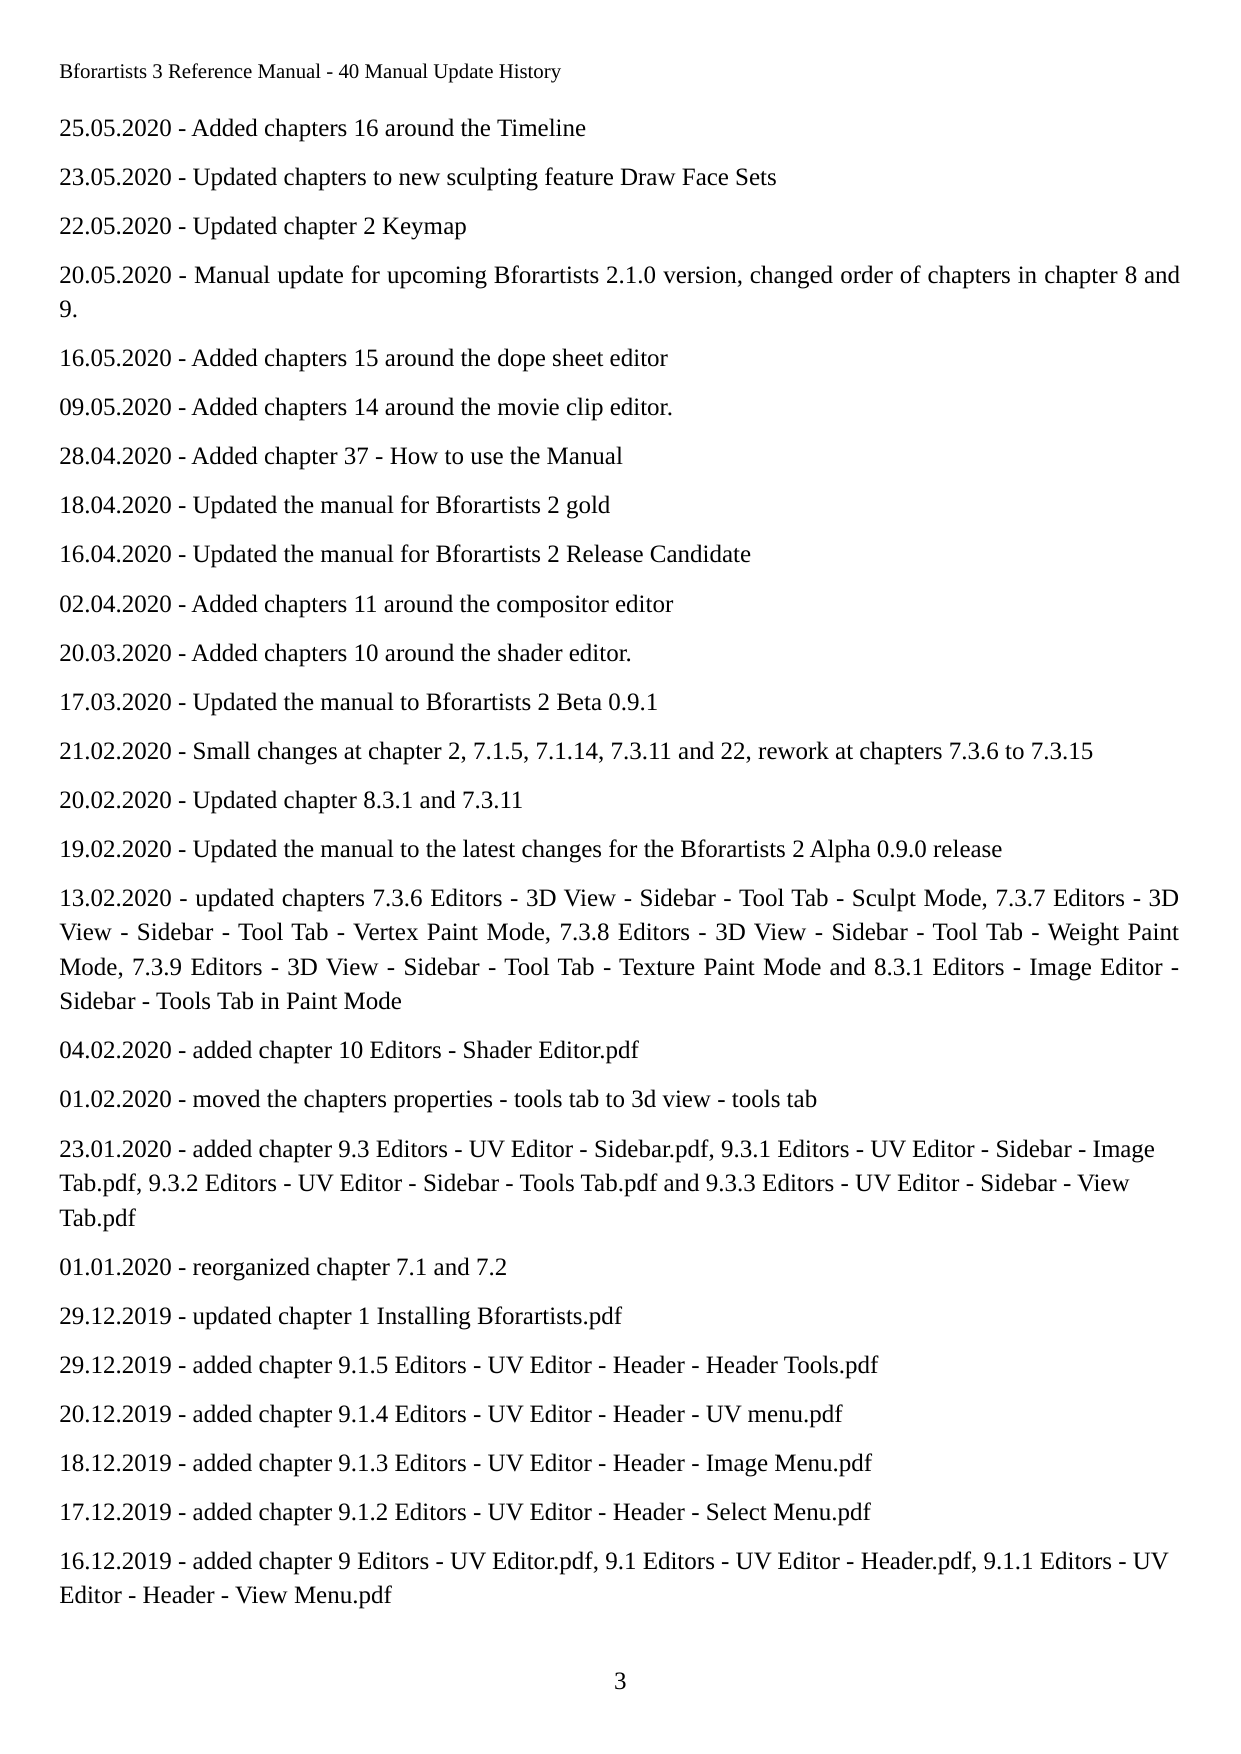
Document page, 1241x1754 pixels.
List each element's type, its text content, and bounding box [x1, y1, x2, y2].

text 17.12.2019 - added chapter 9.1.2 Editors - UV Editor - Header - Select Menu.pdf [59, 1497, 1181, 1526]
text 01.02.2020 - moved the chapters properties - tools tab to 3d view - tools tab [59, 1084, 1181, 1113]
text 23.01.2020 - added chapter 9.3 Editors - UV Editor - Sidebar.pdf, 9.3.1 Editors - UV Editor - Sidebar - Image Tab.pdf, 9.3.2 Editors - UV Editor - Sidebar - Tools Tab.pdf and 9.3.3 Editors - UV Editor - Sidebar - View Tab.pdf [59, 1134, 1181, 1231]
text 02.04.2020 - Added chapters 11 around the compositor editor [59, 589, 1181, 617]
text 04.02.2020 - added chapter 10 Editors - Shader Editor.pdf [59, 1036, 1181, 1064]
text 18.04.2020 - Updated the manual for Bforartists 2 gold [59, 491, 1181, 519]
text 20.12.2019 - added chapter 9.1.4 Editors - UV Editor - Header - UV menu.pdf [59, 1399, 1181, 1428]
text 22.05.2020 - Updated chapter 2 Keymap [59, 211, 1181, 239]
text 19.02.2020 - Updated the manual to the latest changes for the Bforartists 2 Alpha 0.9.0 release [59, 834, 1181, 863]
text 20.02.2020 - Updated chapter 8.3.1 and 7.3.11 [59, 785, 1181, 814]
text 25.05.2020 - Added chapters 16 around the Timeline [59, 113, 1181, 141]
text 20.03.2020 - Added chapters 10 around the shader editor. [59, 638, 1181, 666]
text 17.03.2020 - Updated the manual to Bforartists 2 Beta 0.9.1 [59, 687, 1181, 716]
text 01.01.2020 - reorganized chapter 7.1 and 7.2 [59, 1252, 1181, 1280]
text 29.12.2019 - updated chapter 1 Installing Bforartists.pdf [59, 1301, 1181, 1329]
text 16.12.2019 - added chapter 9 Editors - UV Editor.pdf, 9.1 Editors - UV Editor - Header.pdf, 9.1.1 Editors - UV Editor - Header - View Menu.pdf [59, 1546, 1181, 1609]
text 23.05.2020 - Updated chapters to new sculpting feature Draw Face Sets [59, 162, 1181, 190]
text 09.05.2020 - Added chapters 14 around the movie clip editor. [59, 392, 1181, 421]
text 29.12.2019 - added chapter 9.1.5 Editors - UV Editor - Header - Header Tools.pdf [59, 1350, 1181, 1378]
text 20.05.2020 - Manual update for upcoming Bforartists 2.1.0 version, changed order of chapters in chapter 8 and 9. [59, 260, 1181, 323]
text 16.05.2020 - Added chapters 15 around the dope sheet editor [59, 343, 1181, 372]
text 16.04.2020 - Updated the manual for Bforartists 2 Release Candidate [59, 539, 1181, 568]
text 13.02.2020 - updated chapters 7.3.6 Editors - 3D View - Sidebar - Tool Tab - Sculpt Mode, 7.3.7 Editors - 3D View - Sidebar - Tool Tab - Vertex Paint Mode, 7.3.8 Editors - 3D View - Sidebar - Tool Tab - Weight Paint Mode, 7.3.9 Editors - 3D View - Sidebar - Tool Tab - Texture Paint Mode and 8.3.1 Editors - Image Editor - Sidebar - Tools Tab in Paint Mode [59, 883, 1181, 1015]
text 21.02.2020 - Small changes at chapter 2, 7.1.5, 7.1.14, 7.3.11 and 22, rework at chapters 7.3.6 to 7.3.15 [59, 736, 1181, 764]
text 28.04.2020 - Added chapter 37 - How to use the Manual [59, 441, 1181, 470]
text 18.12.2019 - added chapter 9.1.3 Editors - UV Editor - Header - Image Menu.pdf [59, 1448, 1181, 1477]
